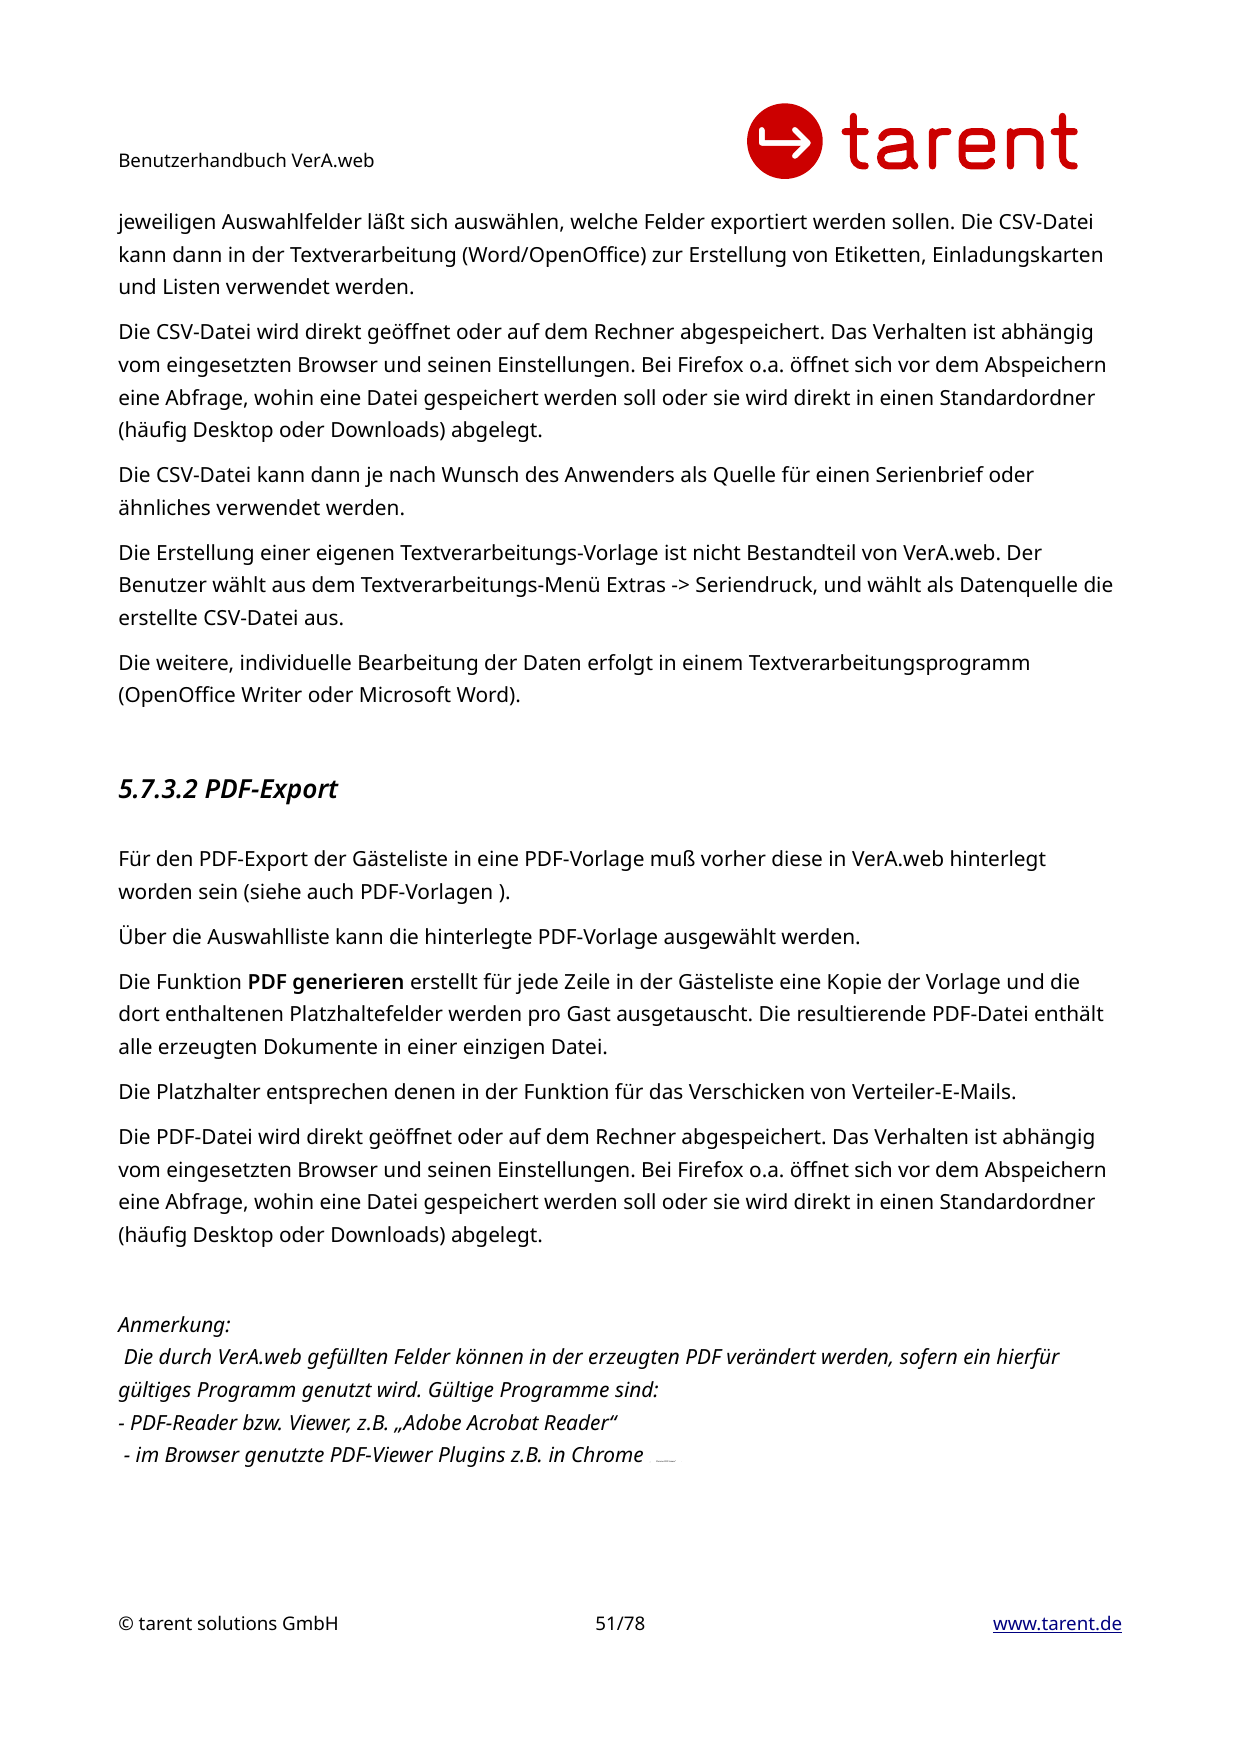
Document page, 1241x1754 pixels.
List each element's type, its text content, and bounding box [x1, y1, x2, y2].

text Die Platzhalter entsprechen denen in der Funktion für das Verschicken von Verteiler-E-Mails. [118, 1077, 1122, 1106]
text Für den PDF-Export der Gästeliste in eine PDF-Vorlage muß vorher diese in VerA.web hinterlegt worden sein (siehe auch PDF-Vorlagen ). [118, 844, 1122, 905]
text Die weitere, individuelle Bearbeitung der Daten erfolgt in einem Textverarbeitungsprogramm (OpenOffice Writer oder Microsoft Word). [118, 648, 1122, 709]
text Anmerkung: Die durch VerA.web gefüllten Felder können in der erzeugten PDF verändert werden, sofern ein hierfür gültiges Programm genutzt wird. Gültige Programme sind: - PDF-Reader bzw. Viewer, z.B. „Adobe Acrobat Reader“ - im Browser genutzte PDF-Viewer Plugins z.B. in Chrome „ Chrome PDF Viewer“ . [118, 1310, 1122, 1469]
text Die PDF-Datei wird direkt geöffnet oder auf dem Rechner abgespeichert. Das Verhalten ist abhängig vom eingesetzten Browser und seinen Einstellungen. Bei Firefox o.a. öffnet sich vor dem Abspeichern eine Abfrage, wohin eine Datei gespeichert werden soll oder sie wird direkt in einen Standardordner (häufig Desktop oder Downloads) abgelegt. [118, 1122, 1122, 1248]
subtitle PDF-Export [118, 771, 1122, 806]
text jeweiligen Auswahlfelder läßt sich auswählen, welche Felder exportiert werden sollen. Die CSV-Datei kann dann in der Textverarbeitung (Word/OpenOffice) zur Erstellung von Etiketten, Einladungskarten und Listen verwendet werden. [118, 207, 1122, 301]
text Die Erstellung einer eigenen Textverarbeitungs-Vorlage ist nicht Bestandteil von VerA.web. Der Benutzer wählt aus dem Textverarbeitungs-Menü Extras -> Seriendruck, und wählt als Datenquelle die erstellte CSV-Datei aus. [118, 538, 1122, 631]
text Die CSV-Datei kann dann je nach Wunsch des Anwenders als Quelle für einen Serienbrief oder ähnliches verwendet werden. [118, 460, 1122, 521]
text Die CSV-Datei wird direkt geöffnet oder auf dem Rechner abgespeichert. Das Verhalten ist abhängig vom eingesetzten Browser und seinen Einstellungen. Bei Firefox o.a. öffnet sich vor dem Abspeichern eine Abfrage, wohin eine Datei gespeichert werden soll oder sie wird direkt in einen Standardordner (häufig Desktop oder Downloads) abgelegt. [118, 317, 1122, 444]
text Die Funktion PDF generieren erstellt für jede Zeile in der Gästeliste eine Kopie der Vorlage und die dort enthaltenen Platzhaltefelder werden pro Gast ausgetauscht. Die resultierende PDF-Datei enthält alle erzeugten Dokumente in einer einzigen Datei. [118, 967, 1122, 1061]
text Über die Auswahlliste kann die hinterlegte PDF-Vorlage ausgewählt werden. [118, 922, 1122, 950]
